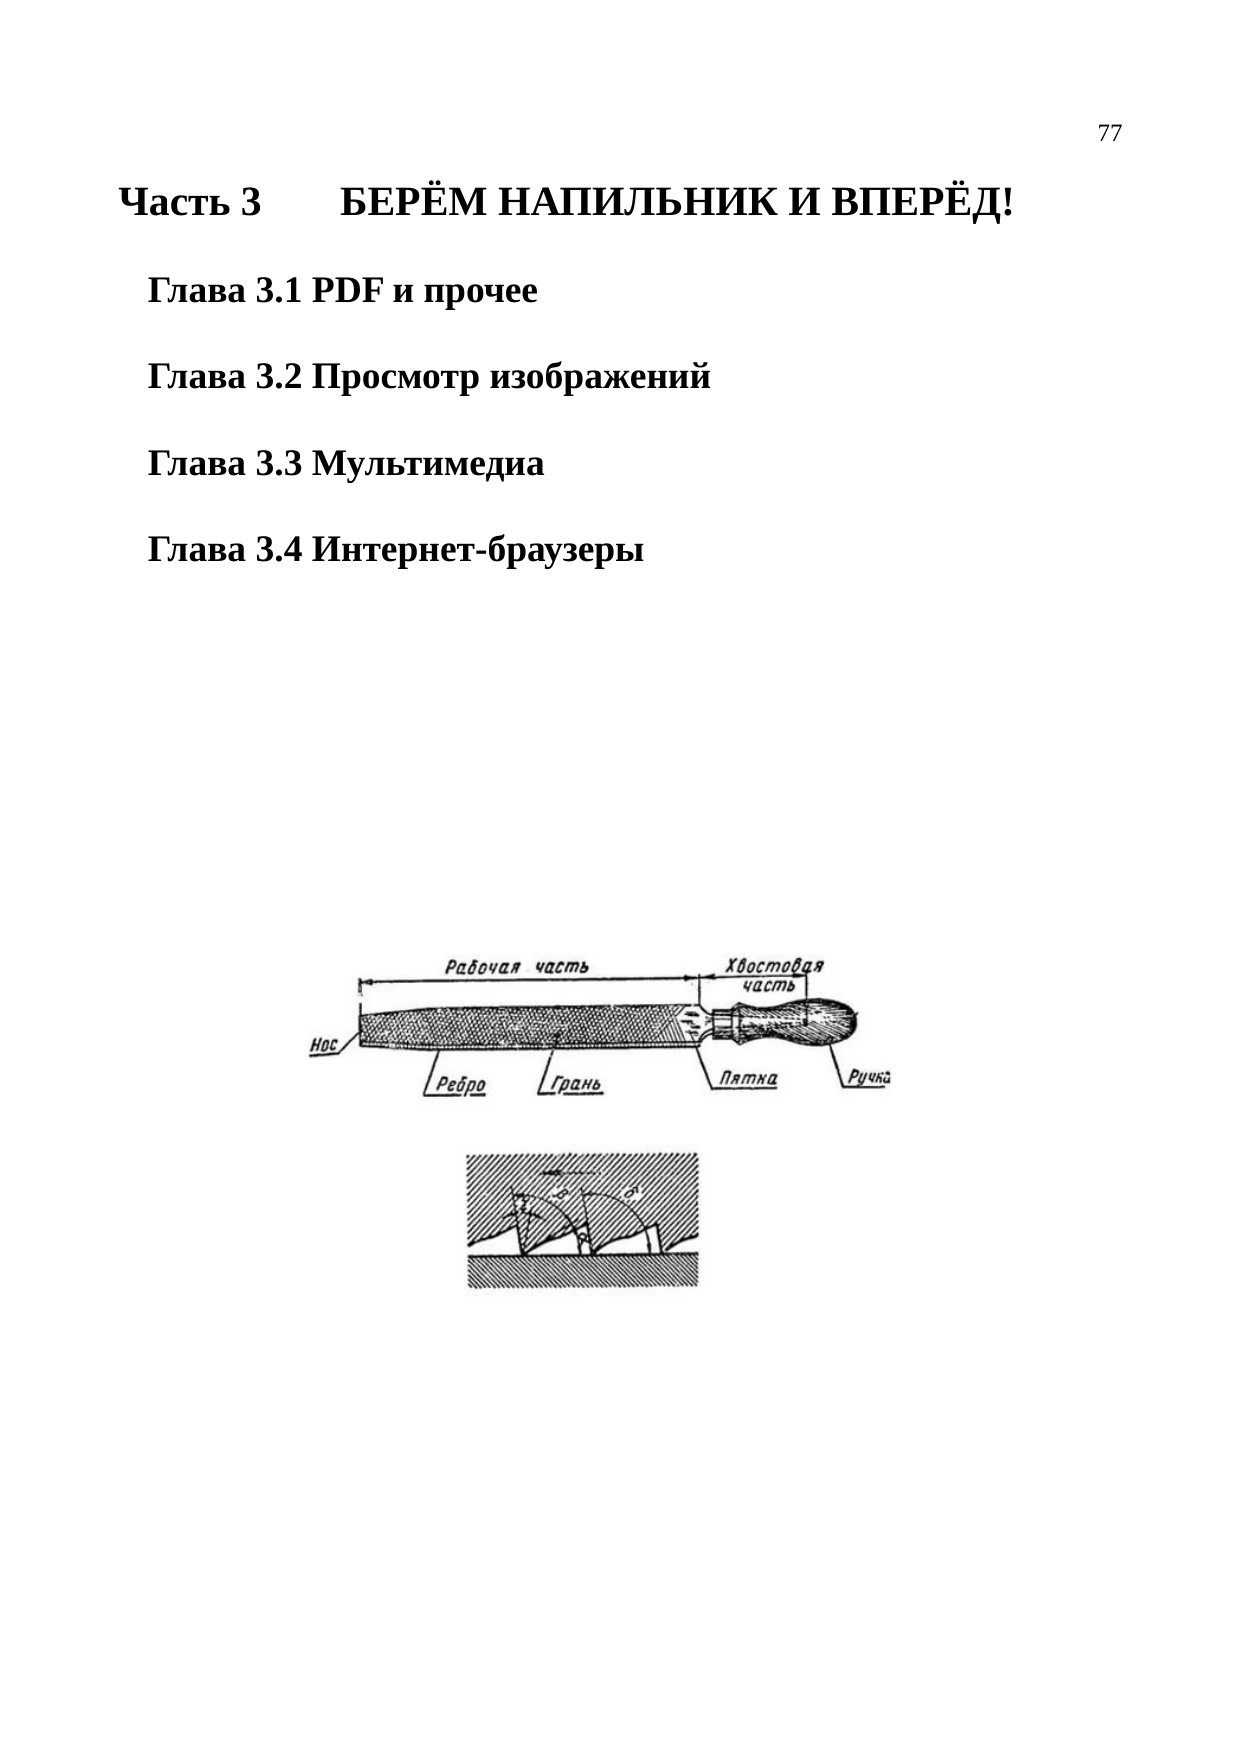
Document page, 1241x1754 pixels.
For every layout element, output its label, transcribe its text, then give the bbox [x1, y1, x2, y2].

text Глава 3.4 Интернет-браузеры [148, 526, 1122, 569]
text Глава 3.1 PDF и прочее [148, 267, 1122, 311]
text Глава 3.3 Мультимедиа [148, 440, 1122, 483]
picture [304, 945, 895, 1301]
subtitle БЕРЁМ НАПИЛЬНИК И ВПЕРЁД! [118, 176, 1122, 224]
text Глава 3.2 Просмотр изображений [148, 354, 1122, 397]
